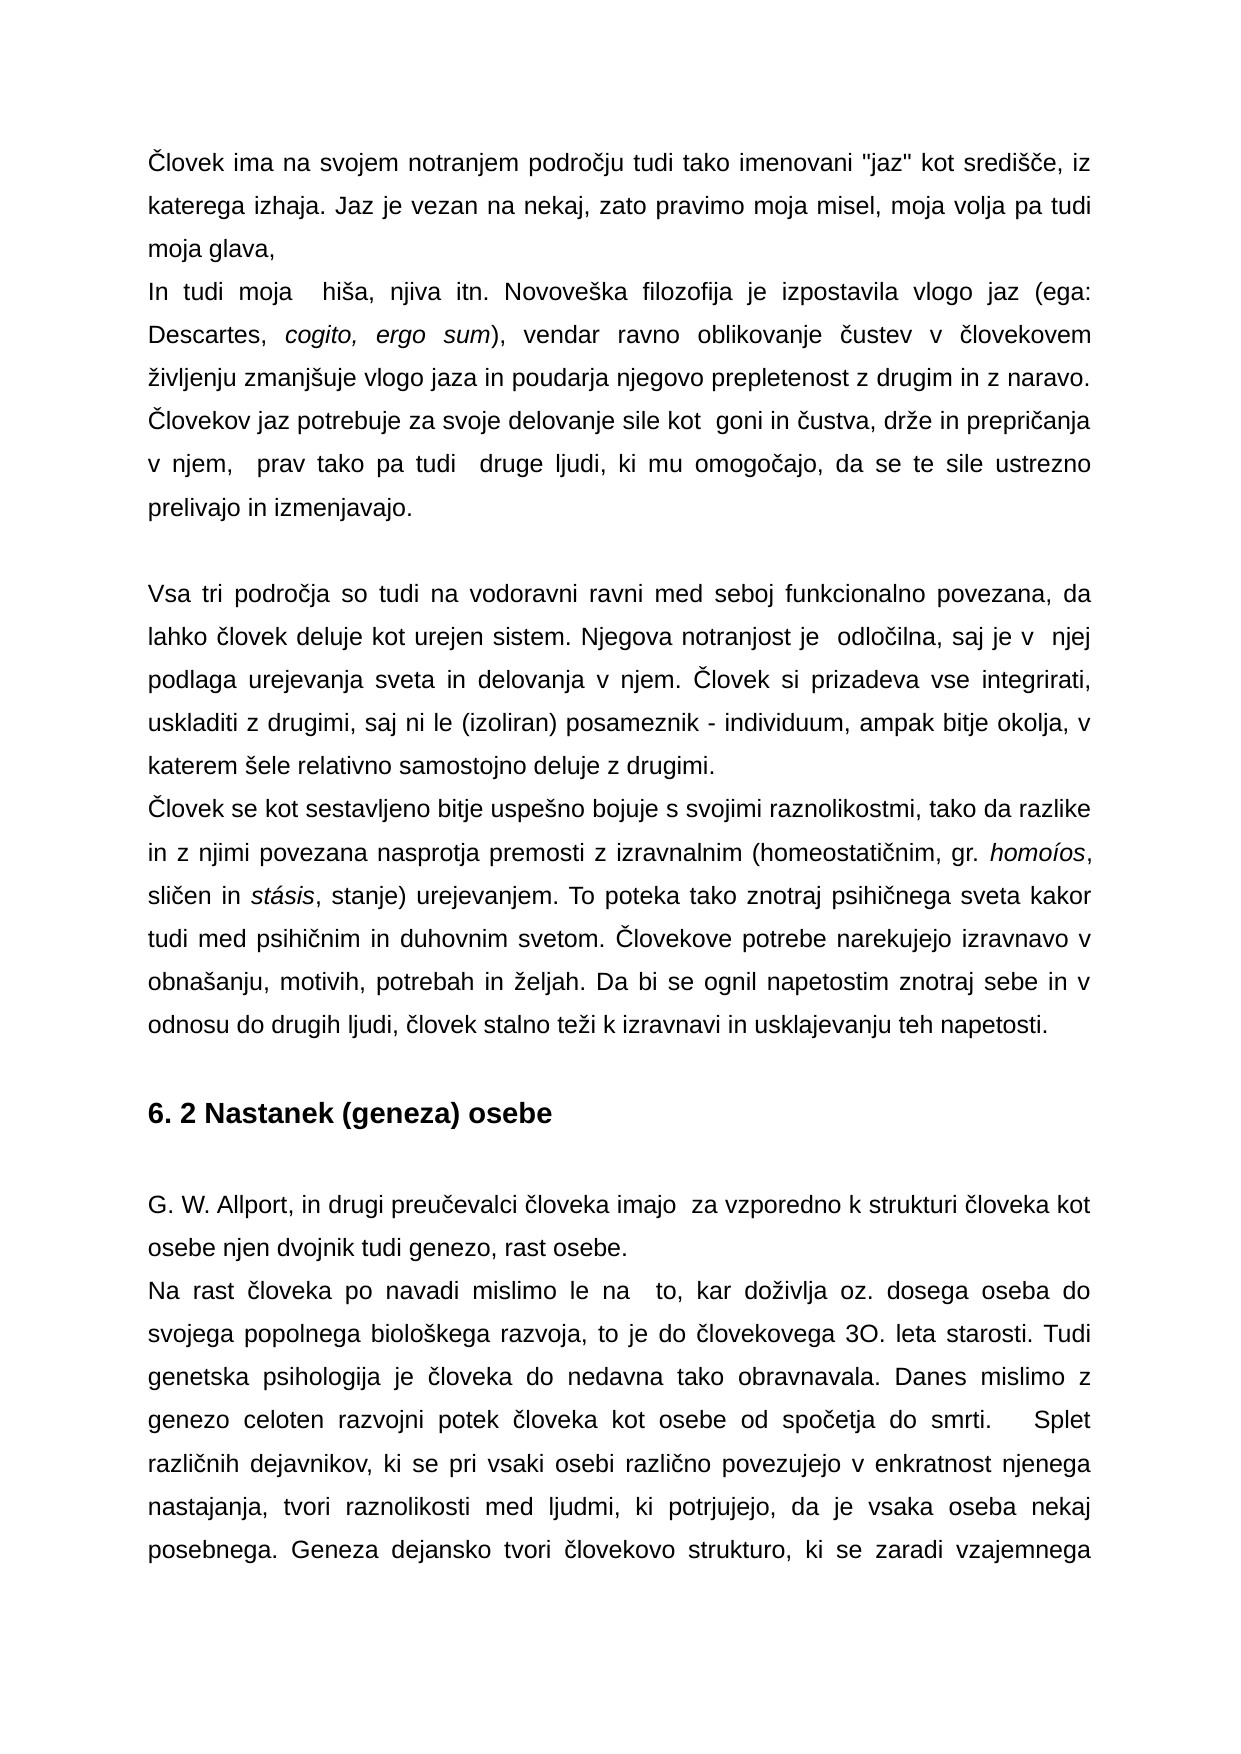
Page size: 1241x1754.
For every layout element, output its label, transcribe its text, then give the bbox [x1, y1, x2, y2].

text Na rast človeka po navadi mislimo le na to, kar doživlja oz. dosega oseba do svojega popolnega biološkega razvoja, to je do človekovega 3O. leta starosti. Tudi genetska psihologija je človeka do nedavna tako obravnavala. Danes mislimo z genezo celoten razvojni potek človeka kot osebe od spočetja do smrti. Splet različnih dejavnikov, ki se pri vsaki osebi različno povezujejo v enkratnost njenega nastajanja, tvori raznolikosti med ljudmi, ki potrjujejo, da je vsaka oseba nekaj posebnega. Geneza dejansko tvori človekovo strukturo, ki se zaradi vzajemnega [148, 1276, 1093, 1563]
text Človek ima na svojem notranjem področju tudi tako imenovani "jaz" kot središče, iz katerega izhaja. Jaz je vezan na nekaj, zato pravimo moja misel, moja volja pa tudi moja glava, [148, 148, 1093, 263]
text G. W. Allport, in drugi preučevalci človeka imajo za vzporedno k strukturi človeka kot osebe njen dvojnik tudi genezo, rast osebe. [148, 1190, 1093, 1262]
text Človek se kot sestavljeno bitje uspešno bojuje s svojimi raznolikostmi, tako da razlike in z njimi povezana nasprotja premosti z izravnalnim (homeostatičnim, gr. homoíos, sličen in stásis, stanje) urejevanjem. To poteka tako znotraj psihičnega sveta kakor tudi med psihičnim in duhovnim svetom. Človekove potrebe narekujejo izravnavo v obnašanju, motivih, potrebah in željah. Da bi se ognil napetostim znotraj sebe in v odnosu do drugih ljudi, človek stalno teži k izravnavi in usklajevanju teh napetosti. [148, 794, 1093, 1039]
text Vsa tri področja so tudi na vodoravni ravni med seboj funkcionalno povezana, da lahko človek deluje kot urejen sistem. Njegova notranjost je odločilna, saj je v njej podlaga urejevanja sveta in delovanja v njem. Človek si prizadeva vse integrirati, uskladiti z drugimi, saj ni le (izoliran) posameznik - individuum, ampak bitje okolja, v katerem šele relativno samostojno deluje z drugimi. [148, 579, 1093, 780]
text In tudi moja hiša, njiva itn. Novoveška filozofija je izpostavila vlogo jaz (ega: Descartes, cogito, ergo sum), vendar ravno oblikovanje čustev v človekovem življenju zmanjšuje vlogo jaza in poudarja njegovo prepletenost z drugim in z naravo. Človekov jaz potrebuje za svoje delovanje sile kot goni in čustva, drže in prepričanja v njem, prav tako pa tudi druge ljudi, ki mu omogočajo, da se te sile ustrezno prelivajo in izmenjavajo. [148, 277, 1093, 521]
subtitle 6. 2 Nastanek (geneza) osebe [148, 1096, 1093, 1130]
